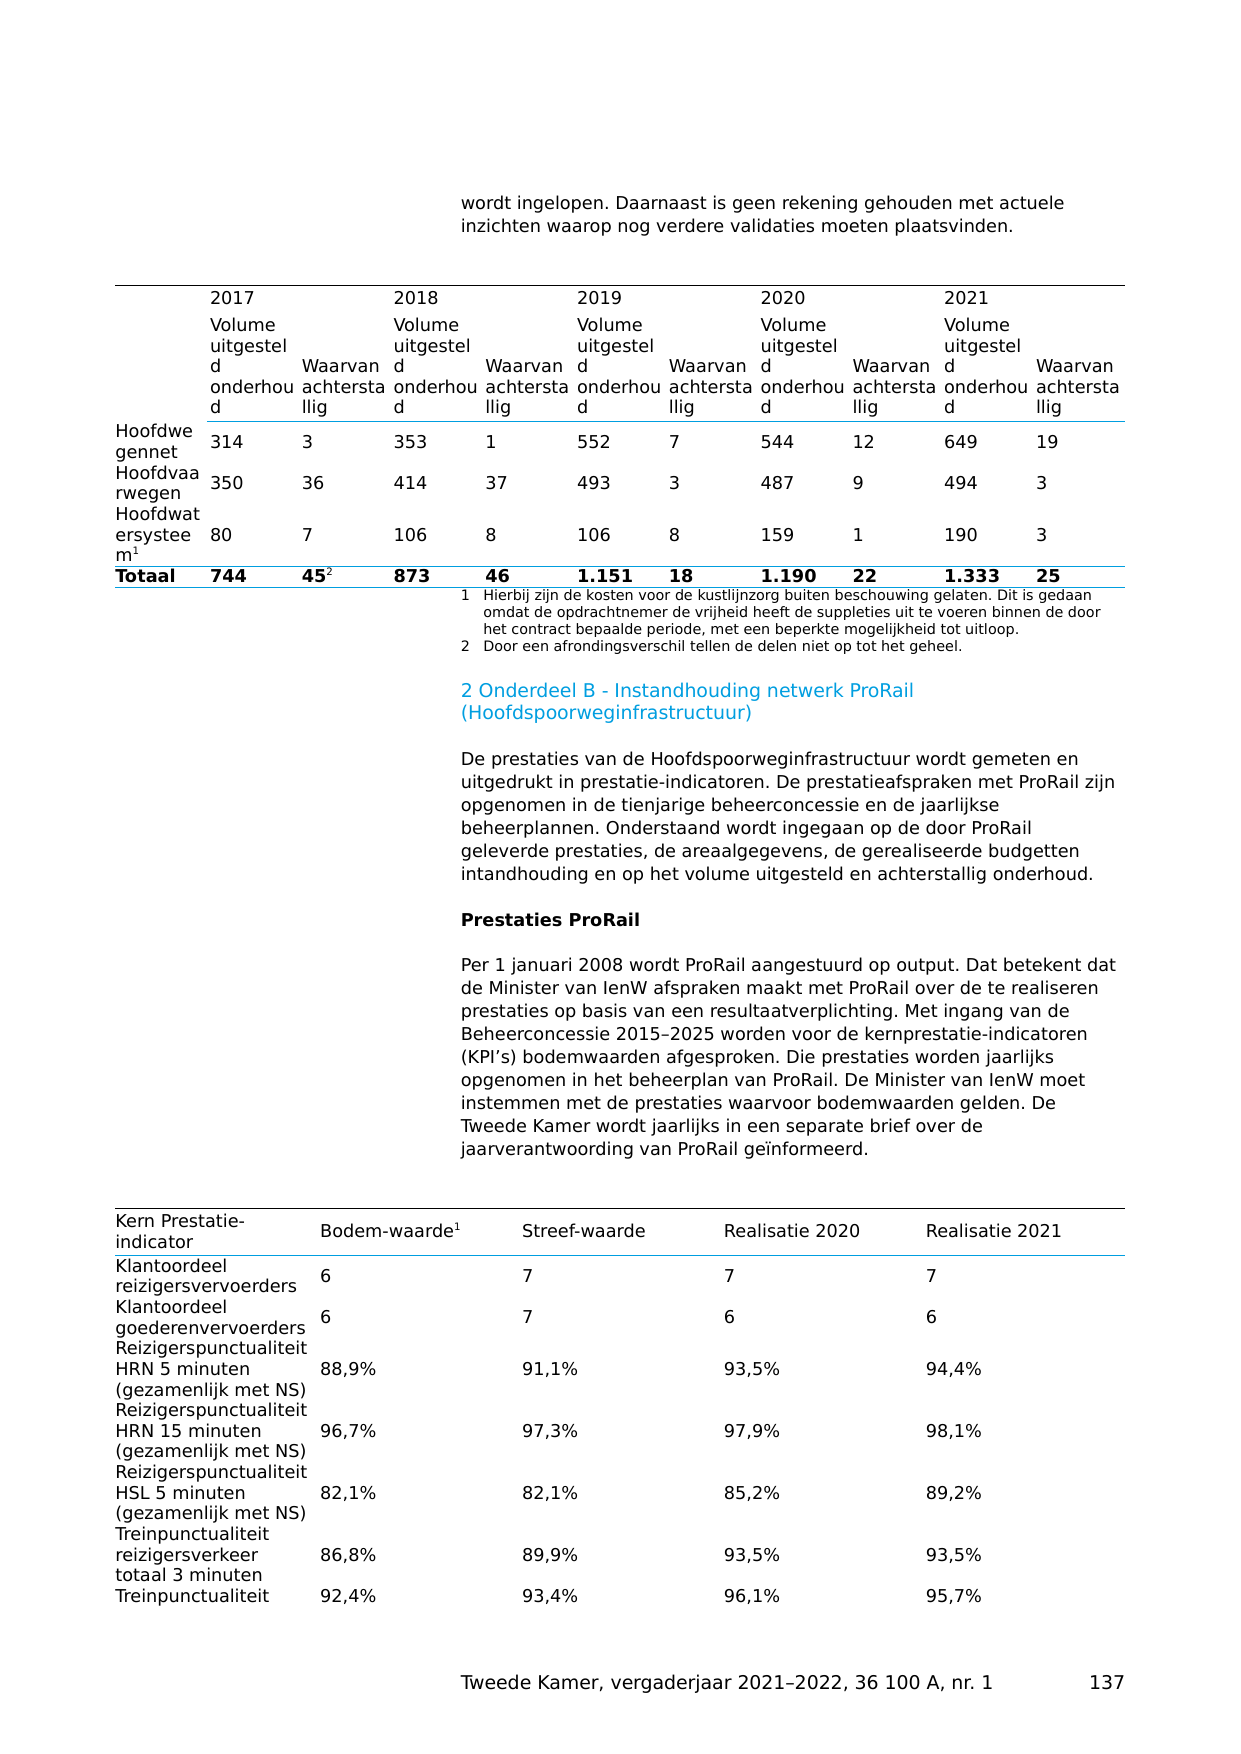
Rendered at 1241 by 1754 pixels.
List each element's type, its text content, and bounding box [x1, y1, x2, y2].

table_cell 493 [574, 463, 666, 504]
table_cell 1.190 [758, 567, 849, 587]
table_cell 6 [923, 1297, 1125, 1338]
table_cell Reizigerspunctualiteit HRN 5 minuten (gezamenlijk met NS) [115, 1338, 317, 1400]
table_cell 2021 [941, 286, 1125, 311]
table_cell 86,8% [317, 1524, 519, 1586]
title 2 Onderdeel B - Instandhouding netwerk ProRail (Hoofdspoorweginfrastructuur) [461, 679, 1125, 723]
table_cell 8 [482, 504, 574, 566]
table_cell 3 [1033, 463, 1125, 504]
table_cell 1.333 [941, 567, 1033, 587]
table_cell 89,9% [519, 1524, 721, 1586]
table_cell 106 [390, 504, 482, 566]
table_cell Volume uitgesteld onderhoud [207, 311, 299, 421]
table_cell Waarvan achterstallig [849, 311, 941, 421]
table_cell 25 [1033, 567, 1125, 587]
table_cell 353 [390, 422, 482, 463]
table_cell Waarvan achterstallig [299, 311, 390, 421]
table_cell 494 [941, 463, 1033, 504]
table_cell 93,5% [923, 1524, 1125, 1586]
table_cell 7 [923, 1256, 1125, 1297]
table_cell 649 [941, 422, 1033, 463]
table_cell Kern Prestatie-indicator [115, 1209, 317, 1255]
text wordt ingelopen. Daarnaast is geen rekening gehouden met actuele inzichten waarop nog verdere validaties moeten plaatsvinden. [461, 191, 1125, 237]
table_cell Realisatie 2021 [923, 1209, 1125, 1255]
table_cell 18 [666, 567, 757, 587]
table_cell Waarvan achterstallig [482, 311, 574, 421]
table_cell 98,1% [923, 1400, 1125, 1462]
table_cell Hoofdwatersysteem1 [115, 504, 207, 566]
table_cell 1 [482, 422, 574, 463]
table_cell 82,1% [317, 1462, 519, 1524]
table_cell 2018 [390, 286, 574, 311]
table_cell 37 [482, 463, 574, 504]
table_cell Volume uitgesteld onderhoud [574, 311, 666, 421]
table_cell 93,5% [721, 1524, 923, 1586]
table_cell 544 [758, 422, 849, 463]
table_cell 2019 [574, 286, 757, 311]
table_cell 3 [666, 463, 757, 504]
table_cell Bodem-waarde1 [317, 1209, 519, 1255]
table_cell 36 [299, 463, 390, 504]
table_cell Hoofdwegennet [115, 421, 207, 463]
table_cell Treinpunctualiteit reizigersverkeer totaal 3 minuten [115, 1524, 317, 1586]
table_cell 94,4% [923, 1338, 1125, 1400]
table_cell Volume uitgesteld onderhoud [758, 311, 849, 421]
table_cell [115, 286, 207, 421]
table_cell 96,7% [317, 1400, 519, 1462]
list Hierbij zijn de kosten voor de kustlijnzorg buiten beschouwing gelaten. Dit is gedaan omdat de opdrachtnemer de vrijheid heeft de suppleties uit te voeren binnen de door het contract bepaalde periode, met een beperkte mogelijkheid tot uitloop. [461, 588, 1125, 638]
table_cell 91,1% [519, 1338, 721, 1400]
table_cell 744 [207, 567, 299, 587]
table_cell 46 [482, 567, 574, 587]
table_cell 9 [849, 463, 941, 504]
table_header Tabel 69 Realisatie uitgesteld onderhoud (bedragen x € 1 miljoen) [115, 260, 1125, 284]
table_cell 106 [574, 504, 666, 566]
table_cell 7 [519, 1297, 721, 1338]
table_cell 88,9% [317, 1338, 519, 1400]
table_cell 2017 [207, 286, 390, 311]
table_cell 452 [299, 567, 390, 587]
table_cell 3 [1033, 504, 1125, 566]
table_cell 159 [758, 504, 849, 566]
text Per 1 januari 2008 wordt ProRail aangestuurd op output. Dat betekent dat de Minister van IenW afspraken maakt met ProRail over de te realiseren prestaties op basis van een resultaatverplichting. Met ingang van de Beheerconcessie 2015–2025 worden voor de kernprestatie-indicatoren (KPI’s) bodemwaarden afgesproken. Die prestaties worden jaarlijks opgenomen in het beheerplan van ProRail. De Minister van IenW moet instemmen met de prestaties waarvoor bodemwaarden gelden. De Tweede Kamer wordt jaarlijks in een separate brief over de jaarverantwoording van ProRail geïnformeerd. [461, 953, 1125, 1160]
table_cell 3 [299, 422, 390, 463]
table_cell 350 [207, 463, 299, 504]
text De prestaties van de Hoofdspoorweginfrastructuur wordt gemeten en uitgedrukt in prestatie-indicatoren. De prestatieafspraken met ProRail zijn opgenomen in de tienjarige beheerconcessie en de jaarlijkse beheerplannen. Onderstaand wordt ingegaan op de door ProRail geleverde prestaties, de areaalgegevens, de gerealiseerde budgetten intandhouding en op het volume uitgesteld en achterstallig onderhoud. [461, 747, 1125, 885]
table_cell 2020 [758, 286, 941, 311]
table_cell Reizigerspunctualiteit HSL 5 minuten (gezamenlijk met NS) [115, 1462, 317, 1524]
table_cell 414 [390, 463, 482, 504]
table_cell Volume uitgesteld onderhoud [941, 311, 1033, 421]
table_cell 1 [849, 504, 941, 566]
table_cell 6 [721, 1297, 923, 1338]
table_cell 97,3% [519, 1400, 721, 1462]
table_cell 82,1% [519, 1462, 721, 1524]
table_cell 487 [758, 463, 849, 504]
table_cell 12 [849, 422, 941, 463]
table_cell 97,9% [721, 1400, 923, 1462]
table_cell 7 [666, 422, 757, 463]
table_cell 92,4% [317, 1586, 519, 1606]
table_cell 7 [519, 1256, 721, 1297]
table_cell Klantoordeel goederenvervoerders [115, 1297, 317, 1338]
table_cell 8 [666, 504, 757, 566]
table_cell 7 [721, 1256, 923, 1297]
table_cell 95,7% [923, 1586, 1125, 1606]
table_cell Reizigerspunctualiteit HRN 15 minuten (gezamenlijk met NS) [115, 1400, 317, 1462]
table_cell Klantoordeel reizigersvervoerders [115, 1256, 317, 1297]
table_cell 190 [941, 504, 1033, 566]
table_cell 89,2% [923, 1462, 1125, 1524]
table_cell 93,4% [519, 1586, 721, 1606]
table_cell Streef-waarde [519, 1209, 721, 1255]
table_cell Treinpunctualiteit [115, 1586, 317, 1606]
table_cell 85,2% [721, 1462, 923, 1524]
table_cell 93,5% [721, 1338, 923, 1400]
table_cell 7 [299, 504, 390, 566]
table_header Tabel 70 Prestatie-indicatoren ProRail [115, 1183, 1125, 1208]
table_cell Waarvan achterstallig [666, 311, 757, 421]
text Prestaties ProRail [461, 908, 1125, 931]
table_cell 19 [1033, 422, 1125, 463]
table_cell 314 [207, 422, 299, 463]
table_cell 80 [207, 504, 299, 566]
table_cell 22 [849, 567, 941, 587]
table_cell 6 [317, 1297, 519, 1338]
list Door een afrondingsverschil tellen de delen niet op tot het geheel. [461, 638, 1125, 654]
table_cell Totaal [115, 567, 207, 587]
table_cell Volume uitgesteld onderhoud [390, 311, 482, 421]
table_cell 552 [574, 422, 666, 463]
table_cell 6 [317, 1256, 519, 1297]
table_cell 96,1% [721, 1586, 923, 1606]
table_cell 1.151 [574, 567, 666, 587]
table_cell 873 [390, 567, 482, 587]
table_cell Waarvan achterstallig [1033, 311, 1125, 421]
table_cell Realisatie 2020 [721, 1209, 923, 1255]
table_cell Hoofdvaarwegen [115, 463, 207, 504]
